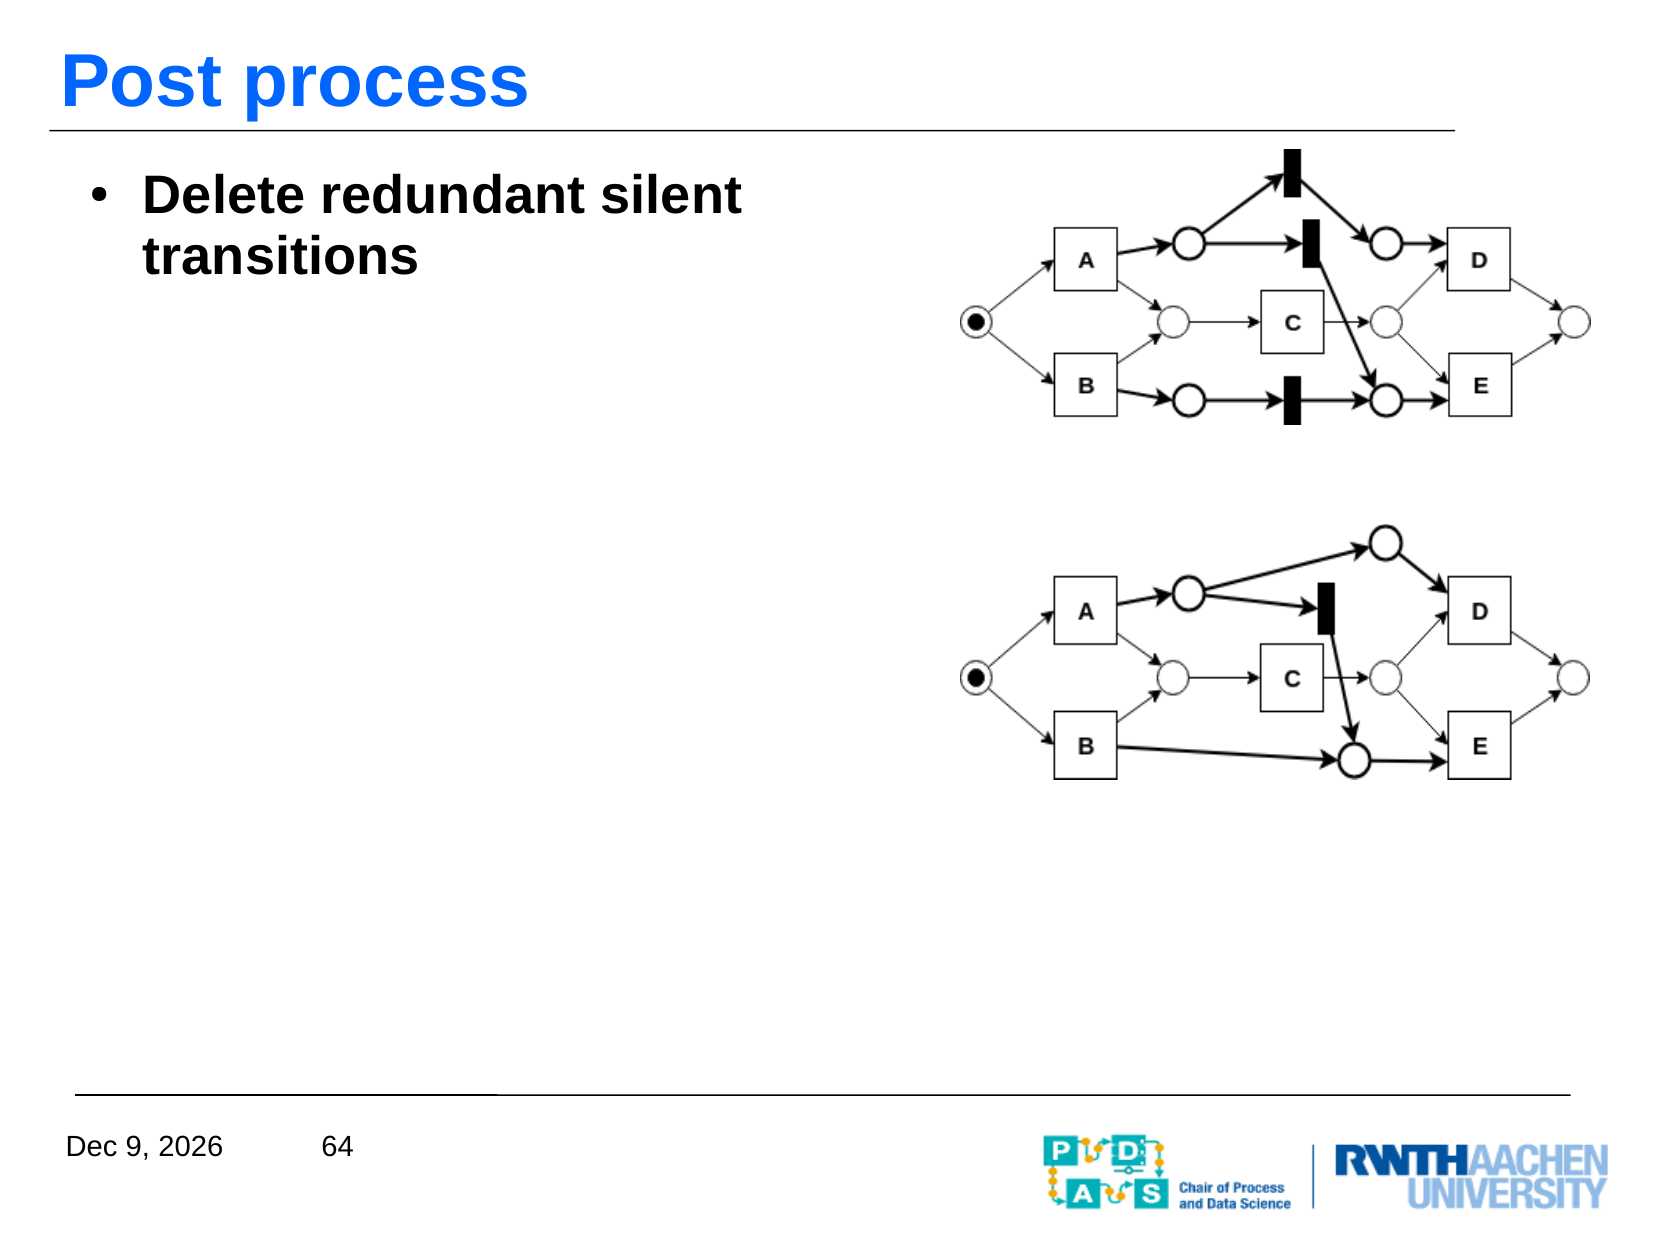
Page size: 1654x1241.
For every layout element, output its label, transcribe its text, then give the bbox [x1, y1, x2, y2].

title Post process [60, 30, 1549, 131]
picture [960, 149, 1591, 425]
list Delete redundant silent transitions [71, 165, 1006, 1021]
picture [960, 524, 1590, 781]
picture [1005, 1090, 1647, 1241]
